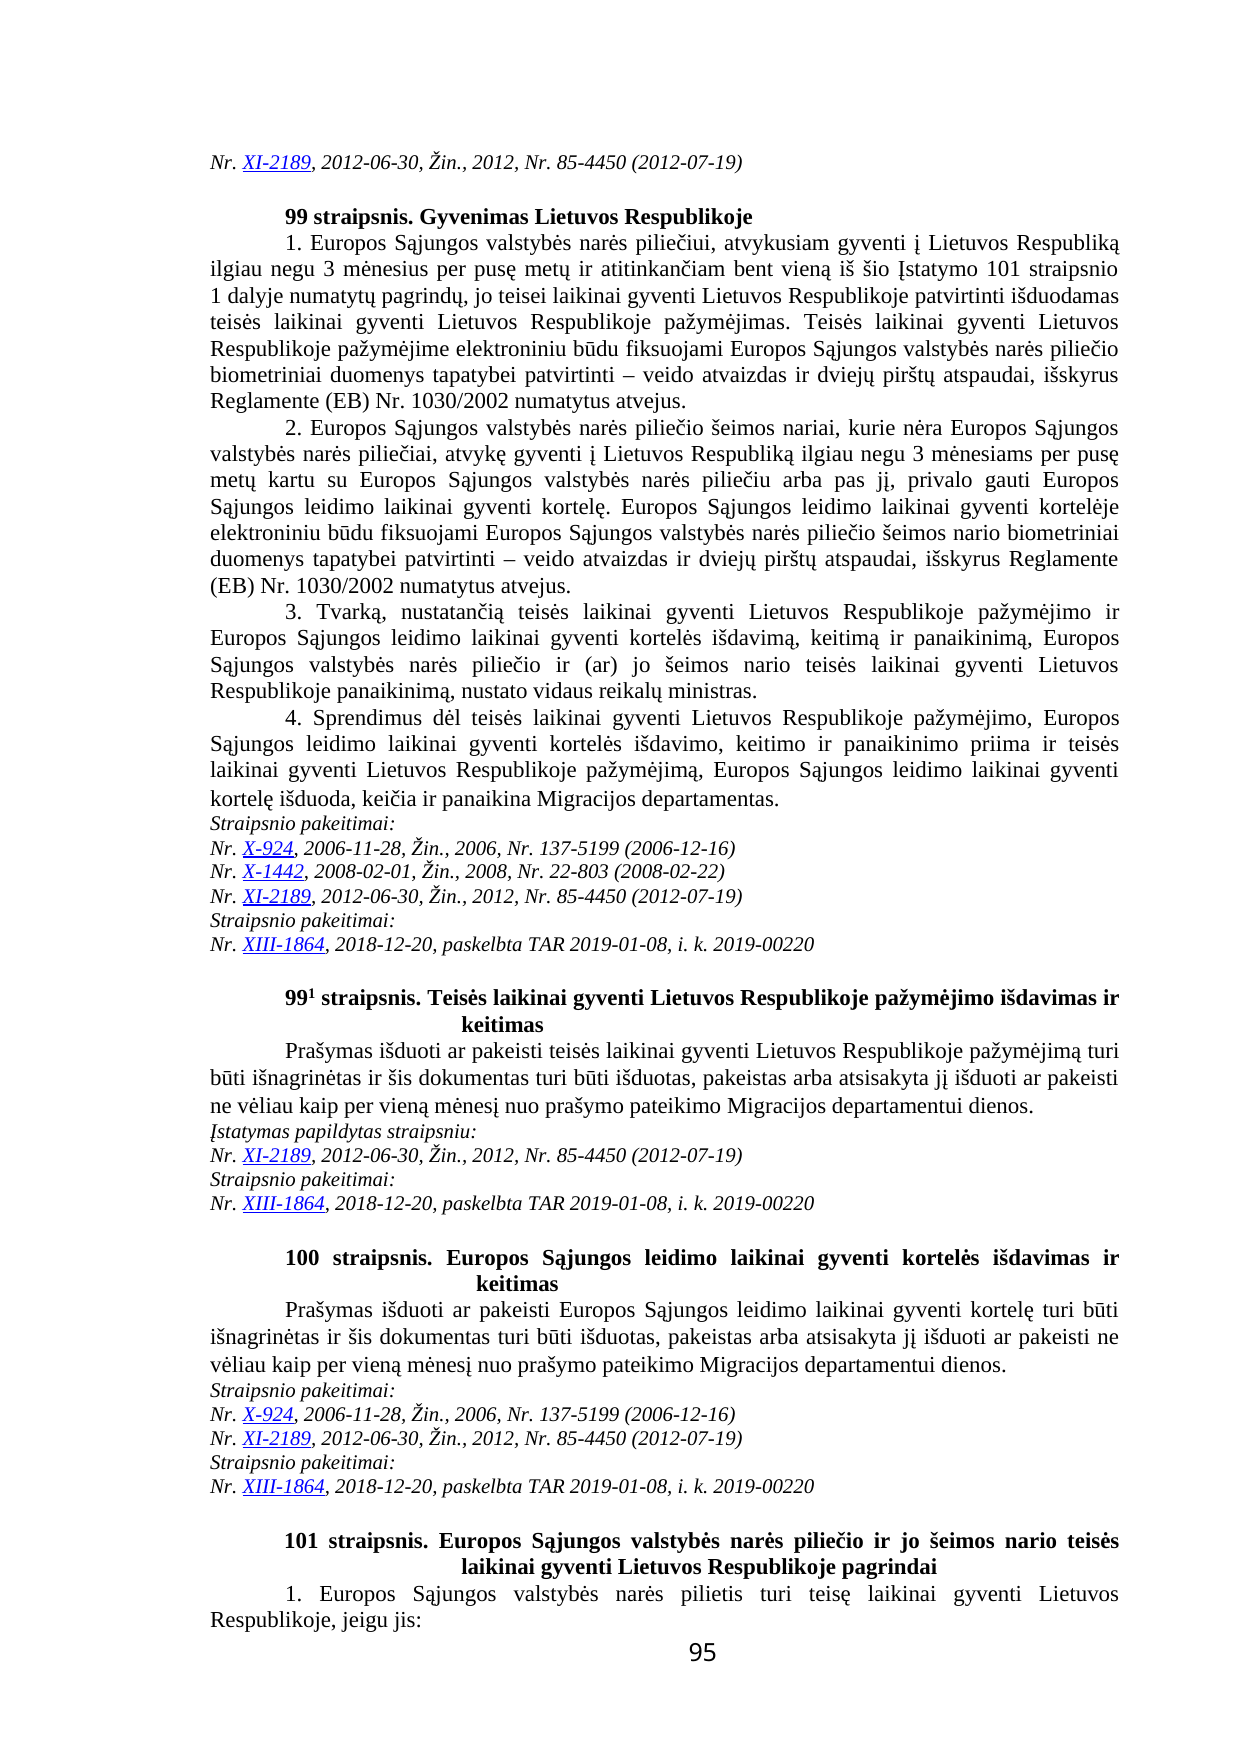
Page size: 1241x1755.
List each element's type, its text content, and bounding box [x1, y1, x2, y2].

text 3. Tvarką, nustatančią teisės laikinai gyventi Lietuvos Respublikoje pažymėjimo ir Europos Sąjungos leidimo laikinai gyventi kortelės išdavimą, keitimą ir panaikinimą, Europos Sąjungos valstybės narės piliečio ir (ar) jo šeimos nario teisės laikinai gyventi Lietuvos Respublikoje panaikinimą, nustato vidaus reikalų ministras. [210, 598, 1120, 703]
text 2. Europos Sąjungos valstybės narės piliečio šeimos nariai, kurie nėra Europos Sąjungos valstybės narės piliečiai, atvykę gyventi į Lietuvos Respubliką ilgiau negu 3 mėnesiams per pusę metų kartu su Europos Sąjungos valstybės narės piliečiu arba pas jį, privalo gauti Europos Sąjungos leidimo laikinai gyventi kortelę. Europos Sąjungos leidimo laikinai gyventi kortelėje elektroniniu būdu fiksuojami Europos Sąjungos valstybės narės piliečio šeimos nario biometriniai duomenys tapatybei patvirtinti – veido atvaizdas ir dviejų pirštų atspaudai, išskyrus Reglamente (EB) Nr. 1030/2002 numatytus atvejus. [210, 414, 1120, 598]
text Nr. XIII-1864, 2018-12-20, paskelbta TAR 2019-01-08, i. k. 2019-00220 [210, 1474, 1120, 1498]
text Prašymas išduoti ar pakeisti Europos Sąjungos leidimo laikinai gyventi kortelę turi būti išnagrinėtas ir šis dokumentas turi būti išduotas, pakeistas arba atsisakyta jį išduoti ar pakeisti ne vėliau kaip per vieną mėnesį nuo prašymo pateikimo Migracijos departamentui dienos. [210, 1296, 1120, 1378]
text Nr. XI-2189, 2012-06-30, Žin., 2012, Nr. 85-4450 (2012-07-19) [210, 883, 1120, 908]
text Nr. XI-2189, 2012-06-30, Žin., 2012, Nr. 85-4450 (2012-07-19) [210, 1426, 1120, 1450]
text 100 straipsnis. Europos Sąjungos leidimo laikinai gyventi kortelės išdavimas ir keitimas [285, 1244, 1120, 1296]
text 991 straipsnis. Teisės laikinai gyventi Lietuvos Respublikoje pažymėjimo išdavimas ir keitimas [285, 984, 1120, 1037]
text Straipsnio pakeitimai: [210, 811, 1120, 835]
text Straipsnio pakeitimai: [210, 1167, 1120, 1191]
text Nr. X-1442, 2008-02-01, Žin., 2008, Nr. 22-803 (2008-02-22) [210, 859, 1120, 883]
text Nr. XI-2189, 2012-06-30, Žin., 2012, Nr. 85-4450 (2012-07-19) [210, 150, 1120, 174]
text Straipsnio pakeitimai: [210, 908, 1120, 932]
text Nr. X-924, 2006-11-28, Žin., 2006, Nr. 137-5199 (2006-12-16) [210, 835, 1120, 859]
text Įstatymas papildytas straipsniu: [210, 1119, 1120, 1143]
text Nr. X-924, 2006-11-28, Žin., 2006, Nr. 137-5199 (2006-12-16) [210, 1402, 1120, 1426]
text Nr. XIII-1864, 2018-12-20, paskelbta TAR 2019-01-08, i. k. 2019-00220 [210, 1191, 1120, 1215]
text Nr. XI-2189, 2012-06-30, Žin., 2012, Nr. 85-4450 (2012-07-19) [210, 1143, 1120, 1167]
text 4. Sprendimus dėl teisės laikinai gyventi Lietuvos Respublikoje pažymėjimo, Europos Sąjungos leidimo laikinai gyventi kortelės išdavimo, keitimo ir panaikinimo priima ir teisės laikinai gyventi Lietuvos Respublikoje pažymėjimą, Europos Sąjungos leidimo laikinai gyventi kortelę išduoda, keičia ir panaikina Migracijos departamentas. [210, 703, 1120, 811]
text Prašymas išduoti ar pakeisti teisės laikinai gyventi Lietuvos Respublikoje pažymėjimą turi būti išnagrinėtas ir šis dokumentas turi būti išduotas, pakeistas arba atsisakyta jį išduoti ar pakeisti ne vėliau kaip per vieną mėnesį nuo prašymo pateikimo Migracijos departamentui dienos. [210, 1037, 1120, 1119]
text Straipsnio pakeitimai: [210, 1378, 1120, 1402]
text 99 straipsnis. Gyvenimas Lietuvos Respublikoje [210, 203, 1120, 229]
text Nr. XIII-1864, 2018-12-20, paskelbta TAR 2019-01-08, i. k. 2019-00220 [210, 932, 1120, 956]
text Straipsnio pakeitimai: [210, 1450, 1120, 1474]
text 101 straipsnis. Europos Sąjungos valstybės narės piliečio ir jo šeimos nario teisės laikinai gyventi Lietuvos Respublikoje pagrindai [284, 1527, 1120, 1579]
text 1. Europos Sąjungos valstybės narės pilietis turi teisę laikinai gyventi Lietuvos Respublikoje, jeigu jis: [210, 1579, 1120, 1632]
text 1. Europos Sąjungos valstybės narės piliečiui, atvykusiam gyventi į Lietuvos Respubliką ilgiau negu 3 mėnesius per pusę metų ir atitinkančiam bent vieną iš šio Įstatymo 101 straipsnio 1 dalyje numatytų pagrindų, jo teisei laikinai gyventi Lietuvos Respublikoje patvirtinti išduodamas teisės laikinai gyventi Lietuvos Respublikoje pažymėjimas. Teisės laikinai gyventi Lietuvos Respublikoje pažymėjime elektroniniu būdu fiksuojami Europos Sąjungos valstybės narės piliečio biometriniai duomenys tapatybei patvirtinti – veido atvaizdas ir dviejų pirštų atspaudai, išskyrus Reglamente (EB) Nr. 1030/2002 numatytus atvejus. [210, 229, 1120, 414]
